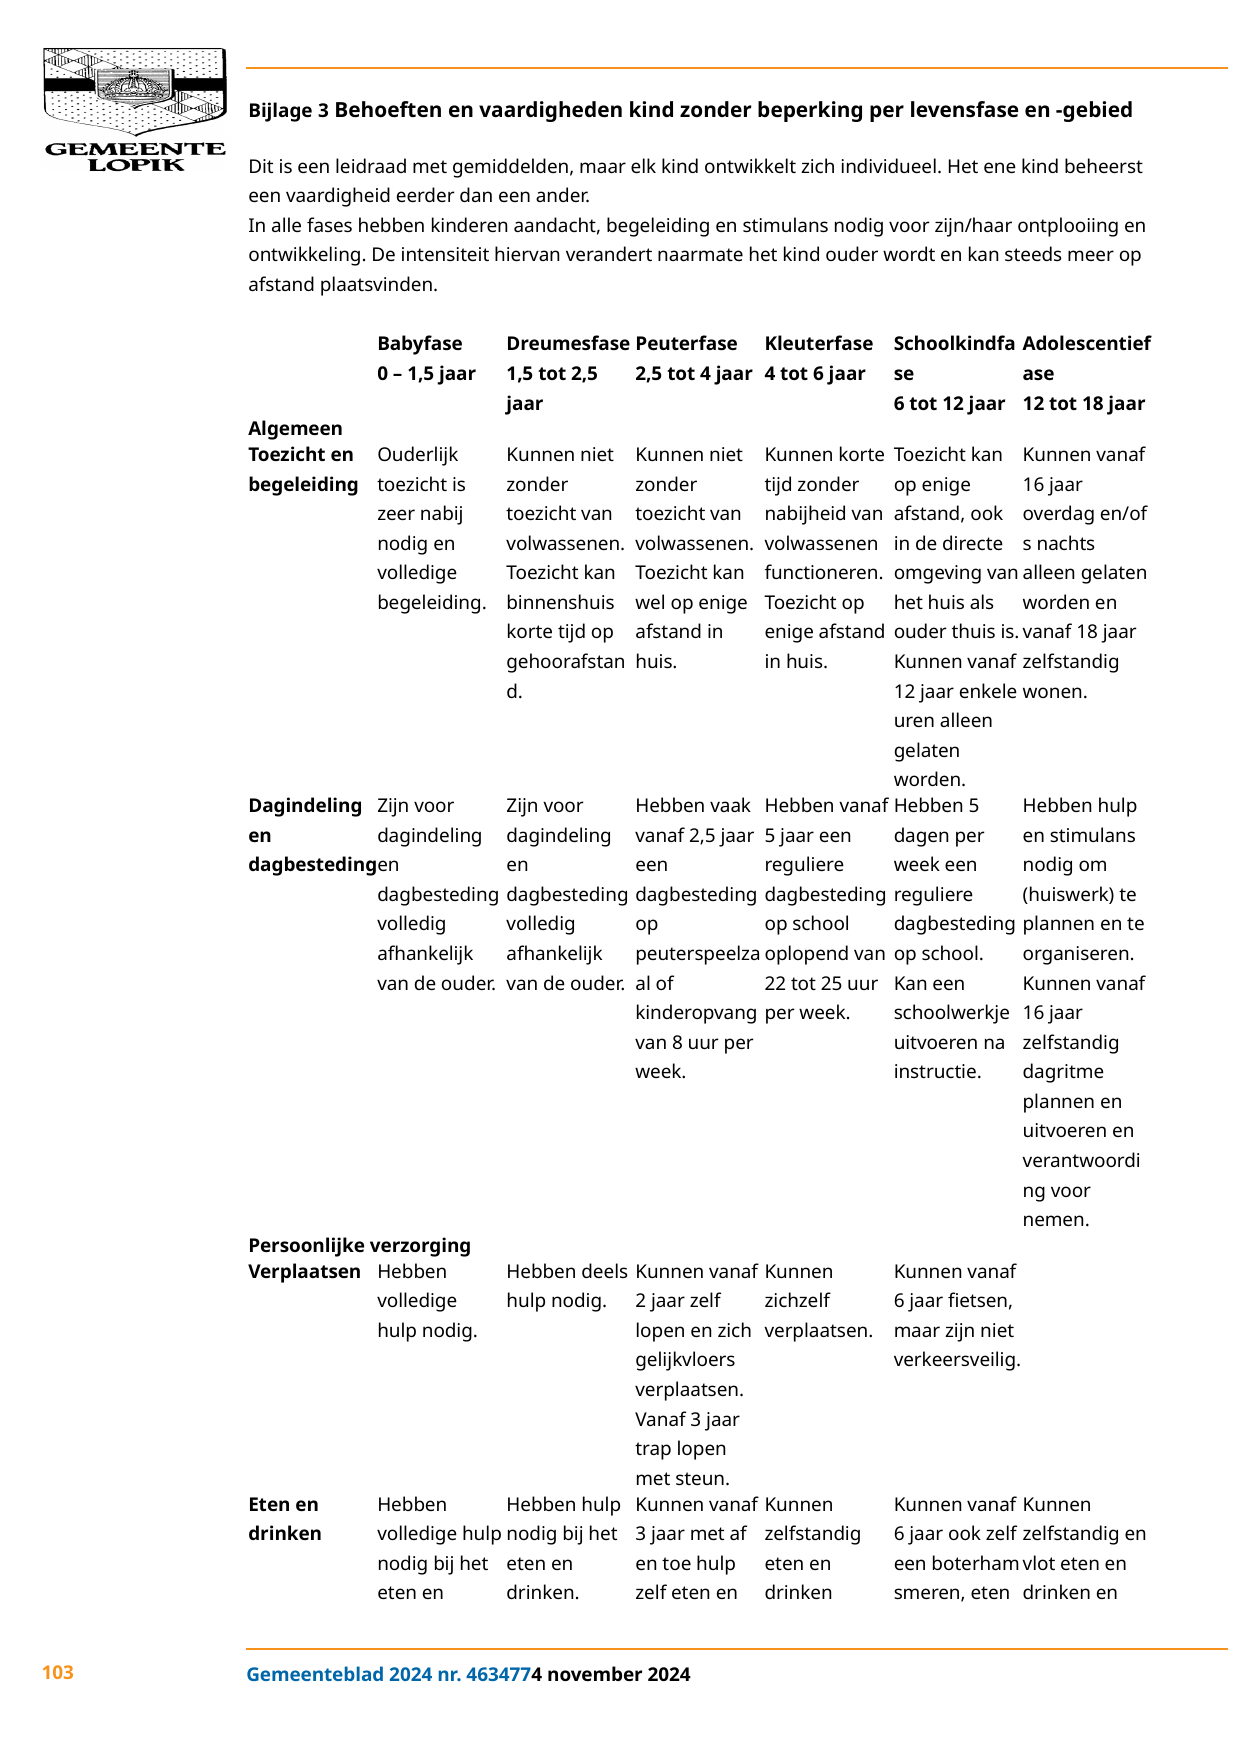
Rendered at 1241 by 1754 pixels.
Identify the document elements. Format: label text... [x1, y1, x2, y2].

table_header Schoolkindfase 6 tot 12 jaar [894, 331, 1022, 415]
table_cell Zijn voor dagindeling en dagbesteding volledig afhankelijk van de ouder. [506, 792, 635, 1232]
table_header Babyfase 0 – 1,5 jaar [377, 331, 506, 415]
table_cell Dagindeling en dagbesteding [248, 792, 377, 1232]
table_cell Eten en drinken [248, 1491, 377, 1605]
table_cell Hebben 5 dagen per week een reguliere dagbesteding op school. Kan een schoolwerkje uitvoeren na instructie. [894, 792, 1022, 1232]
table_cell Kunnen zichzelf verplaatsen. [764, 1258, 893, 1491]
table_cell Toezicht kan op enige afstand, ook in de directe omgeving van het huis als ouder thuis is. Kunnen vanaf 12 jaar enkele uren alleen gelaten worden. [894, 441, 1022, 792]
table_header Kleuterfase 4 tot 6 jaar [764, 331, 893, 415]
table_cell Kunnen niet zonder toezicht van volwassenen. Toezicht kan wel op enige afstand in huis. [635, 441, 764, 792]
table_cell Algemeen [248, 415, 1152, 441]
table_cell Kunnen vanaf 3 jaar met af en toe hulp zelf eten en [635, 1491, 764, 1605]
table_cell Kunnen korte tijd zonder nabijheid van volwassenen functioneren. Toezicht op enige afstand in huis. [764, 441, 893, 792]
table_header Dreumesfase 1,5 tot 2,5 jaar [506, 331, 635, 415]
text Dit is een leidraad met gemiddelden, maar elk kind ontwikkelt zich individueel. Het ene kind beheerst een vaardigheid eerder dan een ander. [248, 153, 1152, 208]
table_cell Kunnen niet zonder toezicht van volwassenen. Toezicht kan binnenshuis korte tijd op gehoorafstand. [506, 441, 635, 792]
table_header [248, 331, 377, 415]
table_cell Hebben hulp nodig bij het eten en drinken. [506, 1491, 635, 1605]
text Bijlage 3 Behoeften en vaardigheden kind zonder beperking per levensfase en -gebied [248, 95, 1152, 123]
table_cell [1023, 1258, 1152, 1491]
table_cell Verplaatsen [248, 1258, 377, 1491]
table_cell Zijn voor dagindeling en dagbesteding volledig afhankelijk van de ouder. [377, 792, 506, 1232]
table_cell Hebben vaak vanaf 2,5 jaar een dagbesteding op peuterspeelzaal of kinderopvang van 8 uur per week. [635, 792, 764, 1232]
table_cell Kunnen vanaf 2 jaar zelf lopen en zich gelijkvloers verplaatsen. Vanaf 3 jaar trap lopen met steun. [635, 1258, 764, 1491]
table_cell Kunnen vanaf 6 jaar ook zelf een boterham smeren, eten [894, 1491, 1022, 1605]
table_cell Kunnen vanaf 16 jaar overdag en/of s nachts alleen gelaten worden en vanaf 18 jaar zelfstandig wonen. [1023, 441, 1152, 792]
table_cell Kunnen zelfstandig en vlot eten en drinken en [1023, 1491, 1152, 1605]
table_cell Hebben volledige hulp nodig bij het eten en [377, 1491, 506, 1605]
text In alle fases hebben kinderen aandacht, begeleiding en stimulans nodig voor zijn/haar ontplooiing en ontwikkeling. De intensiteit hiervan verandert naarmate het kind ouder wordt en kan steeds meer op afstand plaatsvinden. [248, 212, 1152, 297]
table_cell Hebben deels hulp nodig. [506, 1258, 635, 1491]
table_header Peuterfase 2,5 tot 4 jaar [635, 331, 764, 415]
picture [41, 47, 231, 172]
table_cell Kunnen vanaf 6 jaar fietsen, maar zijn niet verkeersveilig. [894, 1258, 1022, 1491]
table_cell Ouderlijk toezicht is zeer nabij nodig en volledige begeleiding. [377, 441, 506, 792]
table_cell Toezicht en begeleiding [248, 441, 377, 792]
table_cell Hebben hulp en stimulans nodig om (huiswerk) te plannen en te organiseren. Kunnen vanaf 16 jaar zelfstandig dagritme plannen en uitvoeren en verantwoording voor nemen. [1023, 792, 1152, 1232]
table_header Adolescentiefase 12 tot 18 jaar [1023, 331, 1152, 415]
table_cell Kunnen zelfstandig eten en drinken [764, 1491, 893, 1605]
table_cell Persoonlijke verzorging [248, 1232, 1152, 1258]
table_cell Hebben volledige hulp nodig. [377, 1258, 506, 1491]
table_cell Hebben vanaf 5 jaar een reguliere dagbesteding op school oplopend van 22 tot 25 uur per week. [764, 792, 893, 1232]
